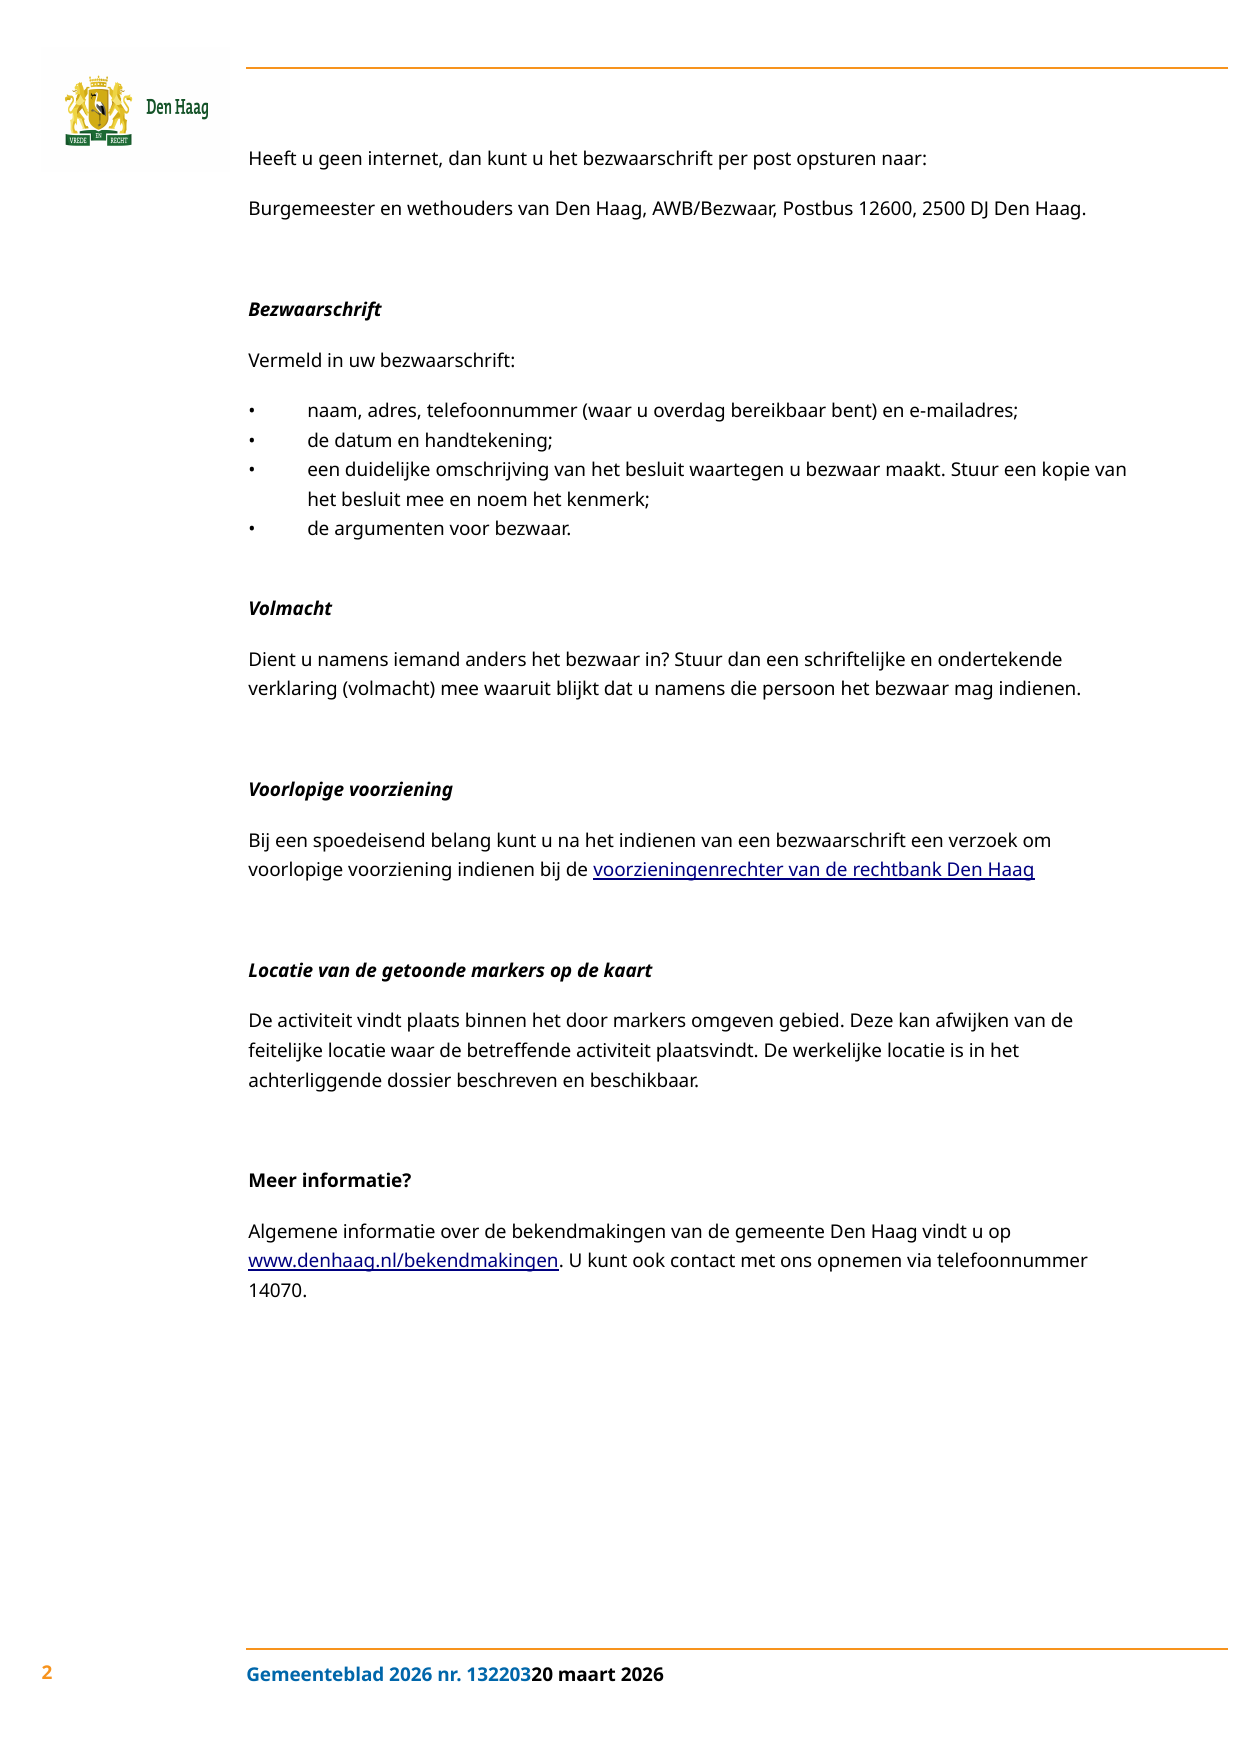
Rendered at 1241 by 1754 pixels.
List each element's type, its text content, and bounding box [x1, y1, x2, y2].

text Volmacht [248, 596, 1152, 621]
text Locatie van de getoonde markers op de kaart [248, 957, 1152, 983]
list de argumenten voor bezwaar. [248, 516, 1152, 541]
list de datum en handtekening; [248, 427, 1152, 453]
text Burgemeester en wethouders van Den Haag, AWB/Bezwaar, Postbus 12600, 2500 DJ Den Haag. [248, 196, 1152, 221]
text De activiteit vindt plaats binnen het door markers omgeven gebied. Deze kan afwijken van de feitelijke locatie waar de betreffende activiteit plaatsvindt. De werkelijke locatie is in het achterliggende dossier beschreven en beschikbaar. [248, 1008, 1152, 1093]
text Vermeld in uw bezwaarschrift: [248, 347, 1152, 373]
text Heeft u geen internet, dan kunt u het bezwaarschrift per post opsturen naar: [248, 145, 1152, 171]
text Bezwaarschrift [248, 296, 1152, 322]
text Bij een spoedeisend belang kunt u na het indienen van een bezwaarschrift een verzoek om voorlopige voorziening indienen bij de voorzieningenrechter van de rechtbank Den Haag [248, 827, 1152, 882]
picture [41, 47, 231, 172]
text Algemene informatie over de bekendmakingen van de gemeente Den Haag vindt u op www.denhaag.nl/bekendmakingen. U kunt ook contact met ons opnemen via telefoonnummer 14070. [248, 1218, 1152, 1303]
text Meer informatie? [248, 1168, 1152, 1193]
text Voorlopige voorziening [248, 776, 1152, 802]
text Dient u namens iemand anders het bezwaar in? Stuur dan een schriftelijke en ondertekende verklaring (volmacht) mee waaruit blijkt dat u namens die persoon het bezwaar mag indienen. [248, 646, 1152, 701]
list een duidelijke omschrijving van het besluit waartegen u bezwaar maakt. Stuur een kopie van het besluit mee en noem het kenmerk; [248, 456, 1152, 512]
list naam, adres, telefoonnummer (waar u overdag bereikbaar bent) en e-mailadres; [248, 397, 1152, 423]
